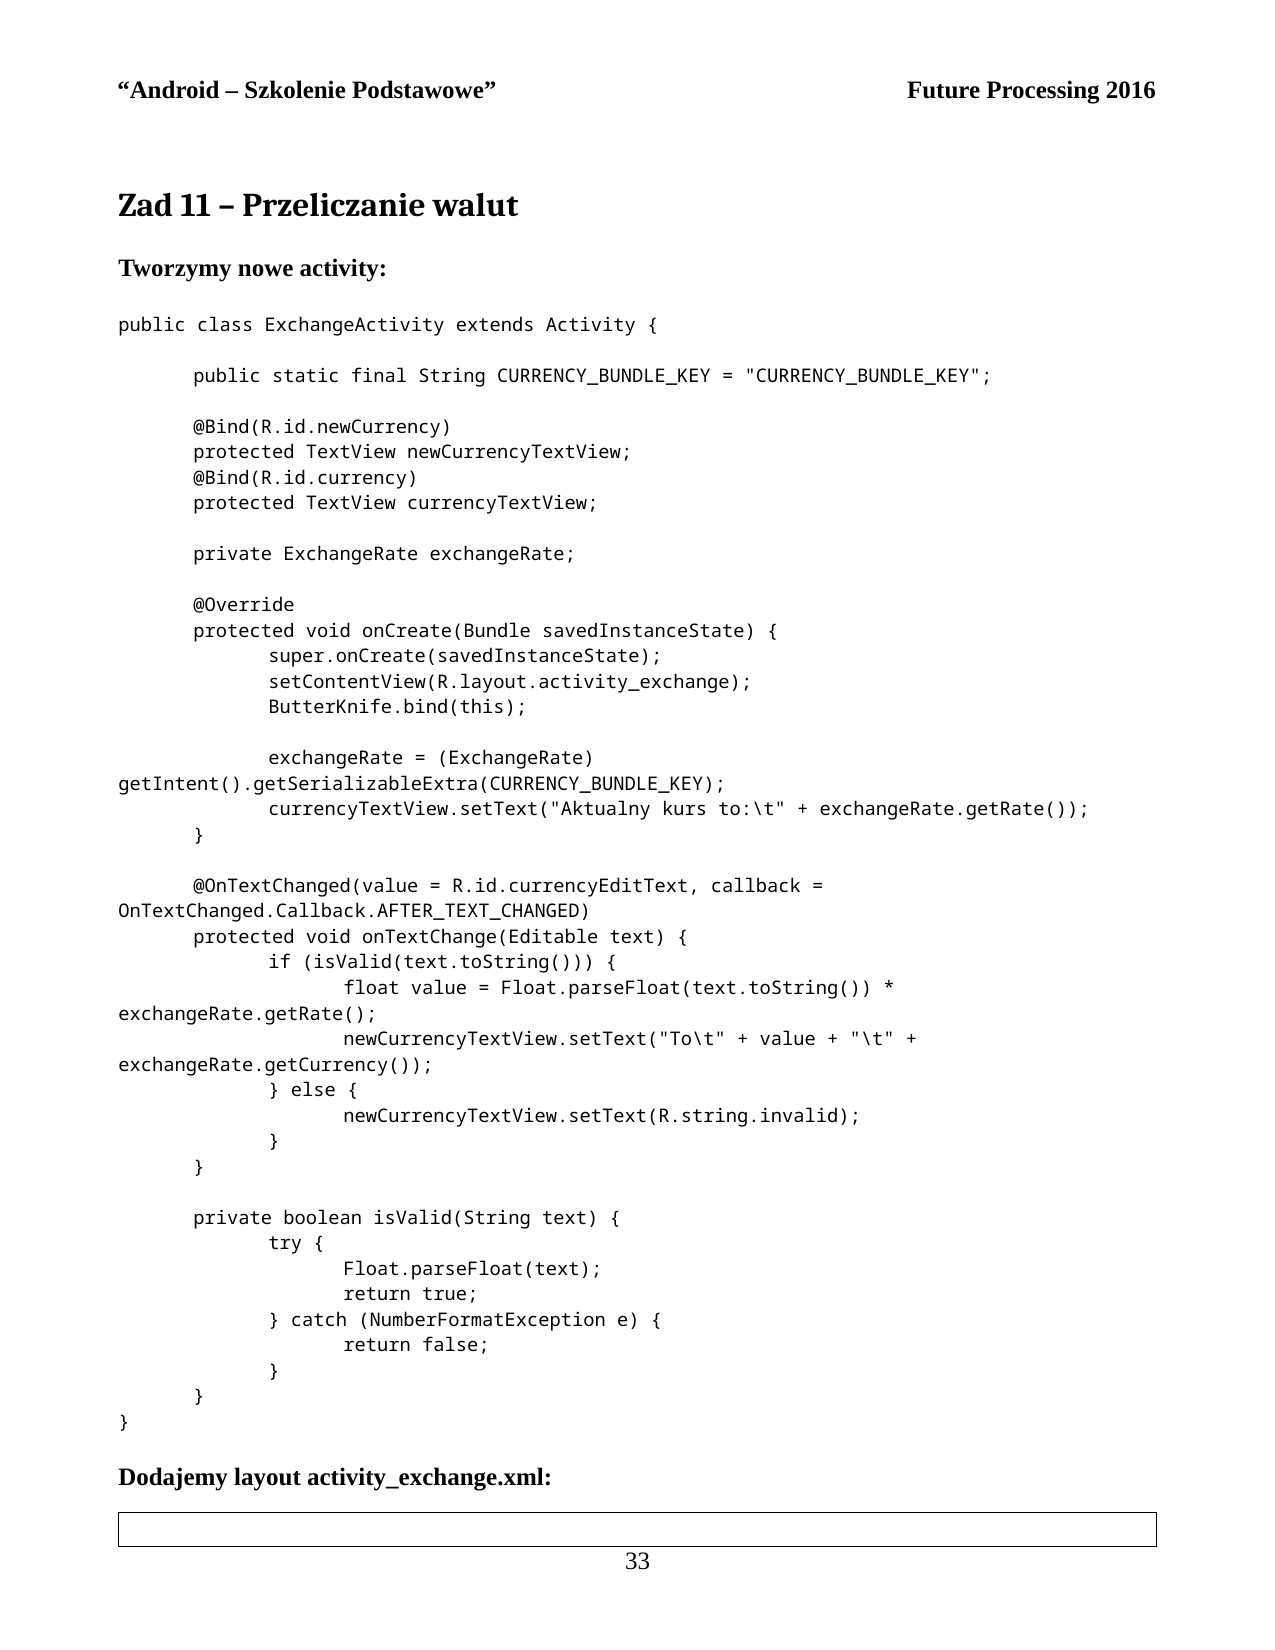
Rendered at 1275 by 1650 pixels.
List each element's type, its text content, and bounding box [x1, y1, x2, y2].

text currencyTextView.setText("Aktualny kurs to:\t" + exchangeRate.getRate()); [118, 796, 1157, 821]
text @OnTextChanged(value = R.id.currencyEditText, callback = OnTextChanged.Callback.AFTER_TEXT_CHANGED) [118, 872, 1157, 923]
text ButterKnife.bind(this); [118, 694, 1157, 719]
text protected void onTextChange(Editable text) { [118, 923, 1157, 949]
text super.onCreate(savedInstanceState); [118, 643, 1157, 668]
text } [118, 1153, 1157, 1178]
text Tworzymy nowe activity: [118, 253, 1157, 282]
text @Bind(R.id.newCurrency) [118, 413, 1157, 438]
text return true; [118, 1281, 1157, 1306]
text float value = Float.parseFloat(text.toString()) * exchangeRate.getRate(); [118, 974, 1157, 1025]
text } [118, 1383, 1157, 1408]
text protected void onCreate(Bundle savedInstanceState) { [118, 617, 1157, 643]
text private ExchangeRate exchangeRate; [118, 541, 1157, 566]
text if (isValid(text.toString())) { [118, 949, 1157, 974]
text private boolean isValid(String text) { [118, 1204, 1157, 1229]
text public class ExchangeActivity extends Activity { [118, 311, 1157, 336]
text } [118, 1408, 1157, 1434]
text return false; [118, 1332, 1157, 1357]
text setContentView(R.layout.activity_exchange); [118, 668, 1157, 694]
text @Bind(R.id.currency) [118, 464, 1157, 489]
text newCurrencyTextView.setText(R.string.invalid); [118, 1102, 1157, 1127]
text Zad 11 – Przeliczanie walut [118, 186, 1157, 224]
text protected TextView newCurrencyTextView; [118, 438, 1157, 464]
text } [118, 1127, 1157, 1153]
text protected TextView currencyTextView; [118, 489, 1157, 515]
text Dodajemy layout activity_exchange.xml: [118, 1462, 1157, 1491]
text } catch (NumberFormatException e) { [118, 1306, 1157, 1332]
text try { [118, 1229, 1157, 1255]
text public static final String CURRENCY_BUNDLE_KEY = "CURRENCY_BUNDLE_KEY"; [118, 362, 1157, 387]
text } [118, 1357, 1157, 1383]
text exchangeRate = (ExchangeRate) getIntent().getSerializableExtra(CURRENCY_BUNDLE_KEY); [118, 745, 1157, 796]
text } else { [118, 1076, 1157, 1102]
text @Override [118, 592, 1157, 617]
text } [118, 821, 1157, 847]
text newCurrencyTextView.setText("To\t" + value + "\t" + exchangeRate.getCurrency()); [118, 1025, 1157, 1076]
text Float.parseFloat(text); [118, 1255, 1157, 1281]
